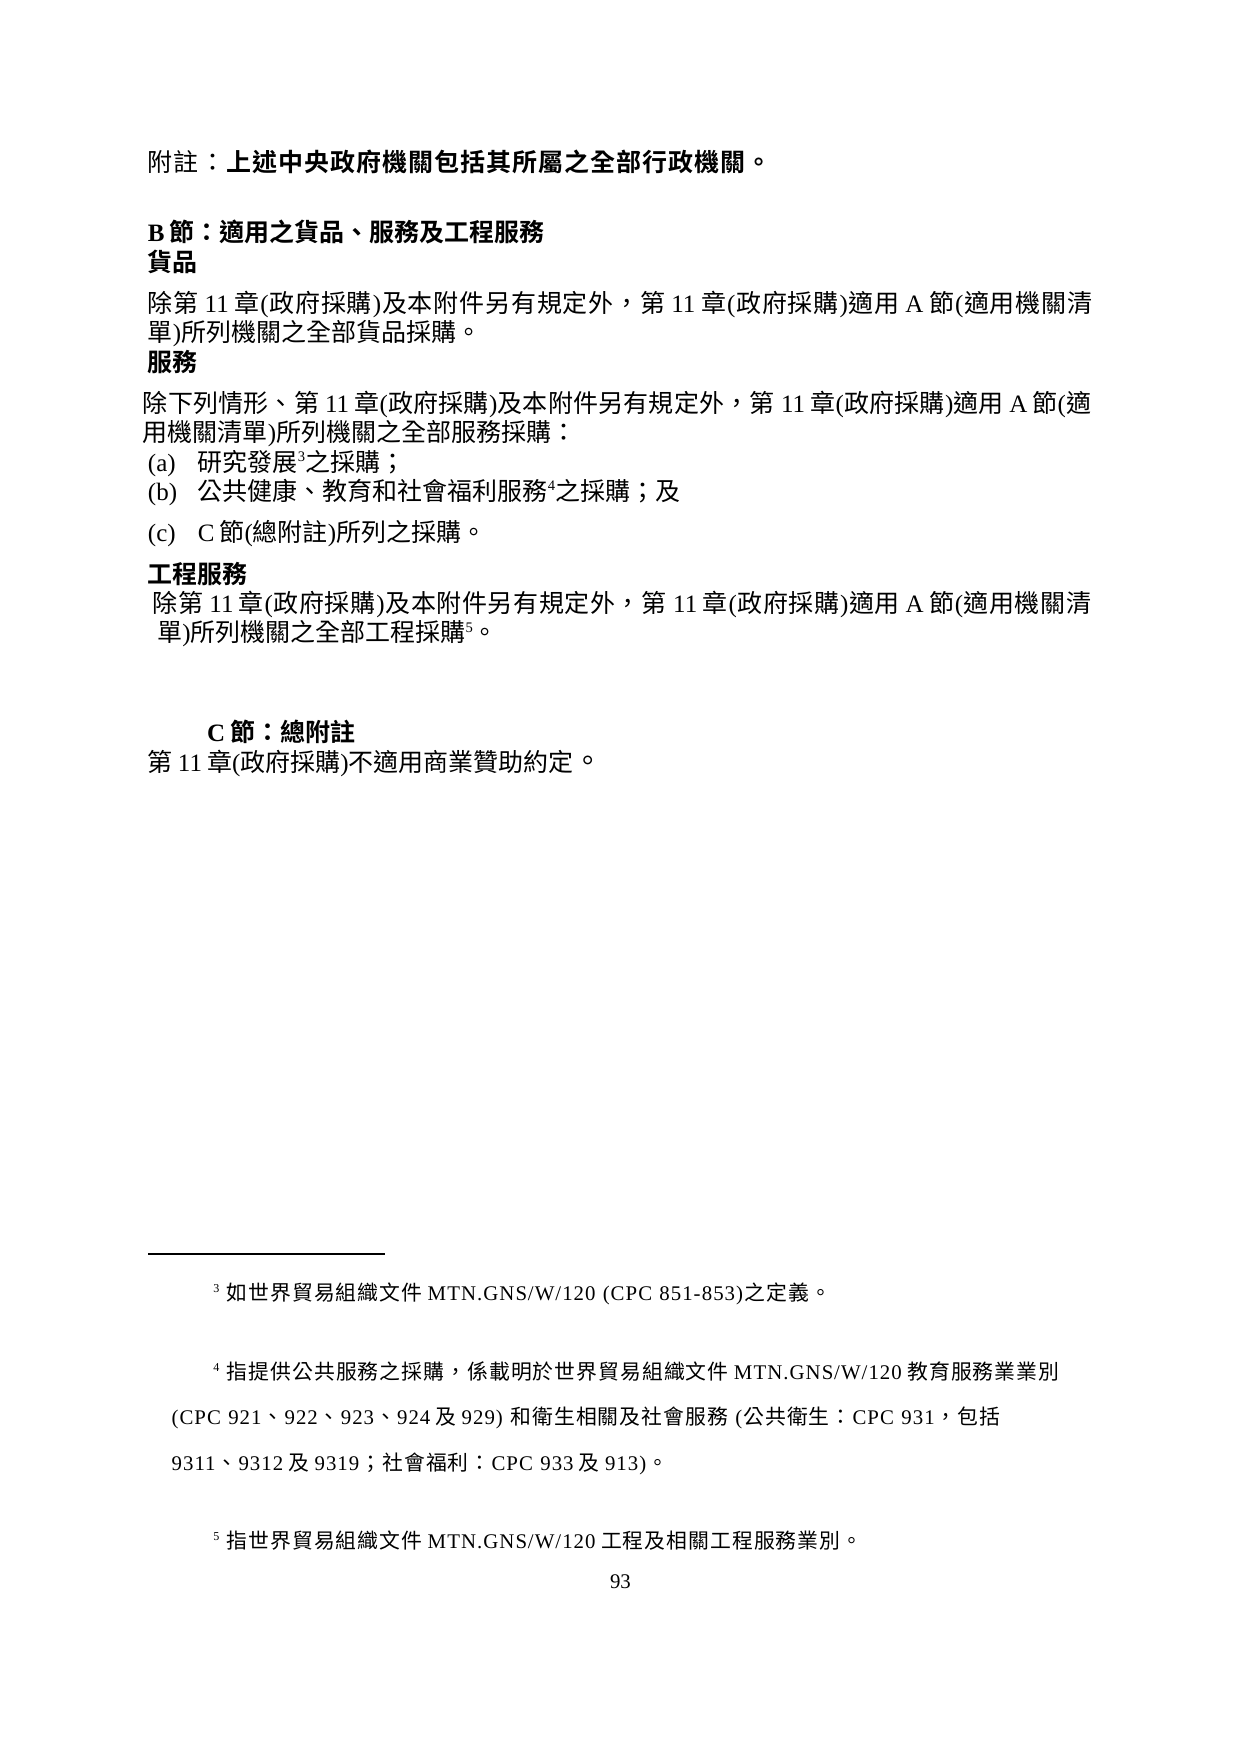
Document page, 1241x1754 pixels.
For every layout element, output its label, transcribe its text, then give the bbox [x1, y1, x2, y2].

text 服務 [148, 348, 1092, 377]
subtitle 附註：上述中央政府機關包括其所屬之全部行政機關。 [148, 148, 1092, 177]
subtitle 除第11章(政府採購)及本附件另有規定外，第11章(政府採購)適用A節(適用機關清單)所列機關之全部貨品採購。 [148, 289, 1092, 348]
subtitle B節：適用之貨品、服務及工程服務 [148, 218, 1092, 248]
text 指世界貿易組織文件MTN.GNS/W/120工程及相關工程服務業別。 [171, 1524, 1092, 1555]
subtitle 工程服務 [148, 560, 1092, 589]
text (b) 公共健康、教育和社會福利服務之採購；及 [148, 477, 1092, 506]
subtitle (a) 研究發展之採購； [148, 448, 1092, 477]
subtitle 第11章(政府採購)不適用商業贊助約定。 [148, 748, 1092, 777]
text (c) C節(總附註)所列之採購。 [148, 518, 1092, 548]
text 指提供公共服務之採購，係載明於世界貿易組織文件MTN.GNS/W/120教育服務業業別 (CPC 921、922、923、924及929) 和衛生相關及社會服務 (公共衛生：CPC 931，包括9311、9312及9319；社會福利：CPC 933及913)。 [171, 1355, 1092, 1476]
text 貨品 [148, 248, 1092, 277]
subtitle 除下列情形、第11章(政府採購)及本附件另有規定外，第11章(政府採購)適用A節(適用機關清單)所列機關之全部服務採購： [143, 389, 1092, 448]
text 如世界貿易組織文件MTN.GNS/W/120 (CPC 851-853)之定義。 [171, 1277, 1092, 1307]
subtitle 除第11章(政府採購)及本附件另有規定外，第11章(政府採購)適用A節(適用機關清單)所列機關之全部工程採購。 [153, 589, 1092, 648]
subtitle C節：總附註 [207, 718, 1092, 748]
